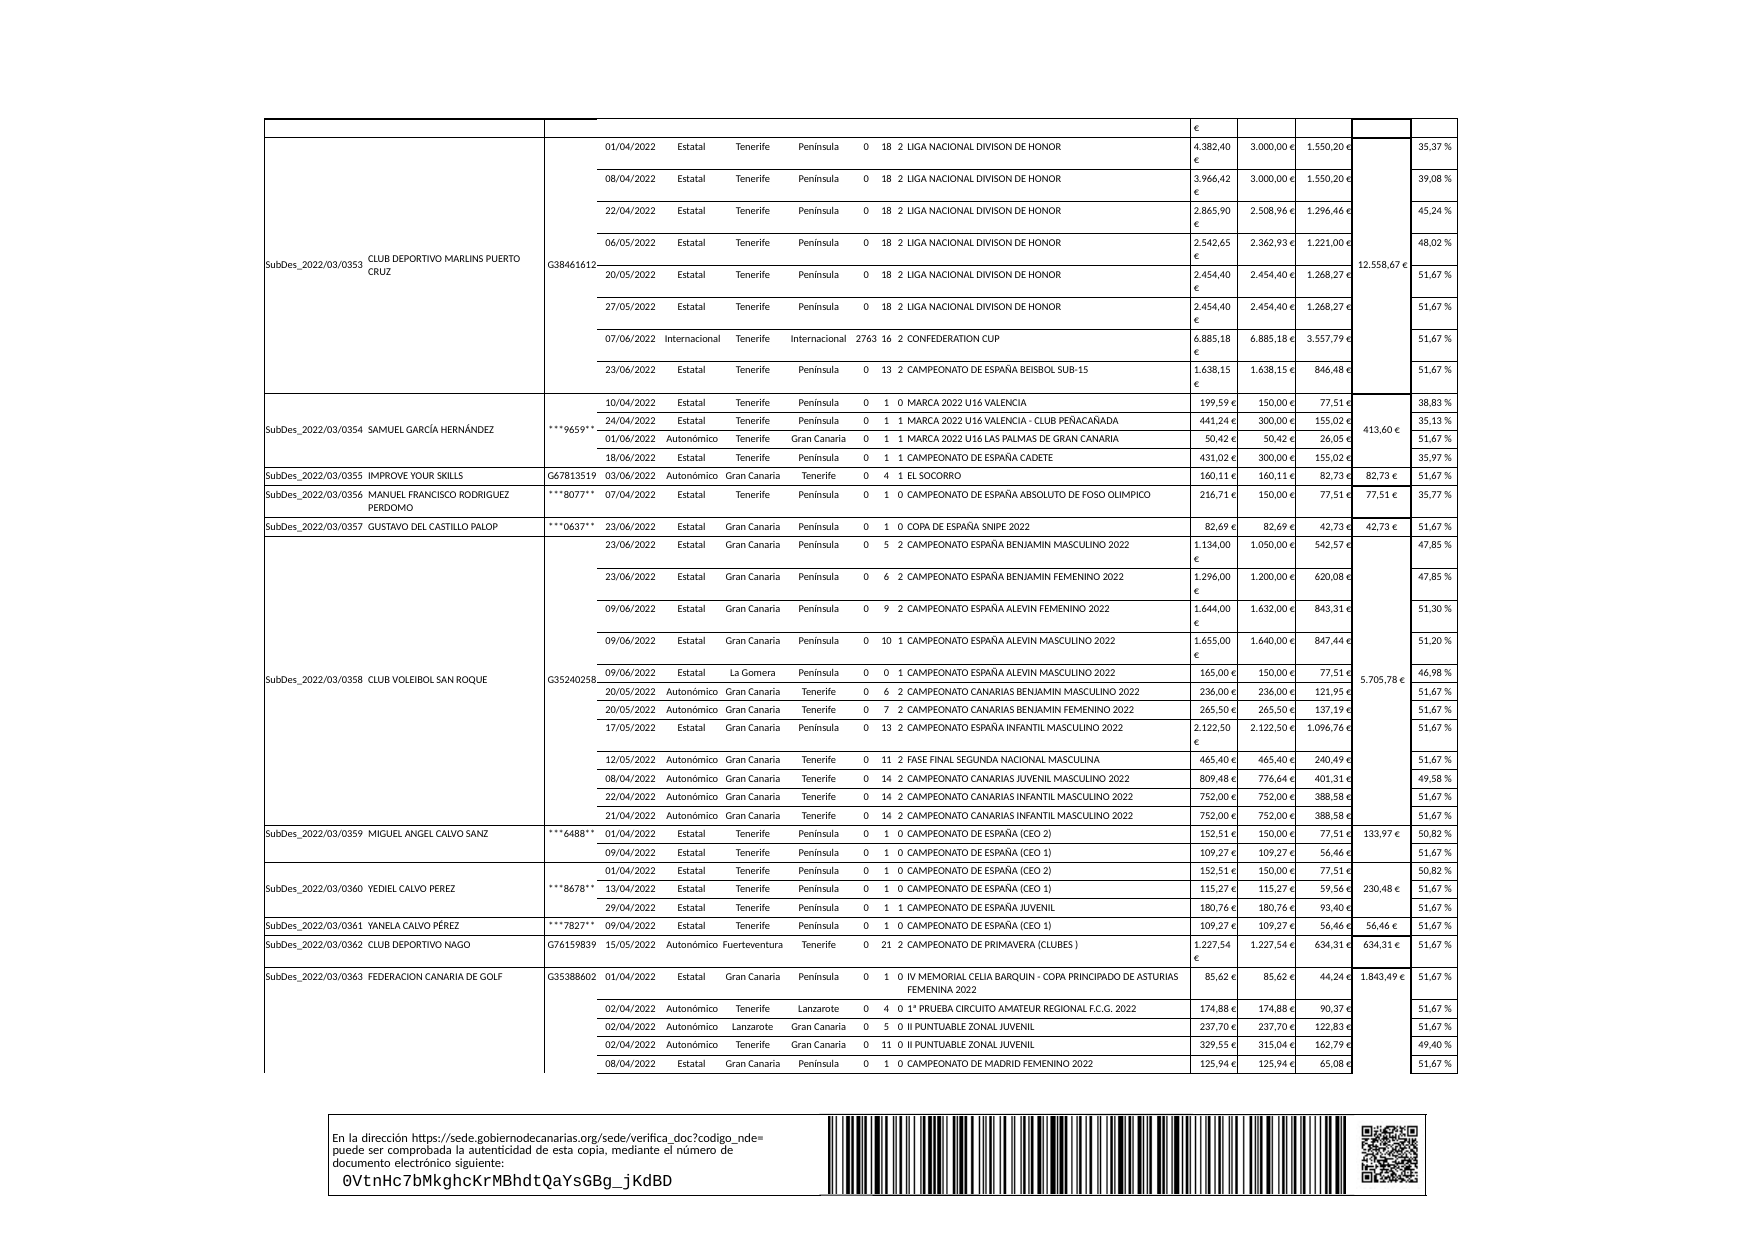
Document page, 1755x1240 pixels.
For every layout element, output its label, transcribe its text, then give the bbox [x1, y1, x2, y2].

table_cell 51,30 % [1412, 601, 1457, 632]
table_cell CAMPEONATO DE ESPAÑA (CEO 1) [906, 881, 1190, 898]
table_cell Gran Canaria [721, 807, 784, 824]
table_cell CAMPEONATO DE ESPAÑA JUVENIL [906, 899, 1190, 917]
table_cell SubDes_2022/03/0357 [265, 518, 367, 536]
table_cell MARCA 2022 U16 VALENCIA - CLUB PEÑACAÑADA [906, 413, 1190, 430]
table_cell Estatal [661, 1056, 721, 1073]
table_cell [1238, 119, 1295, 137]
table_cell 155,02 € [1296, 413, 1351, 430]
table_cell [367, 120, 544, 137]
table_cell Tenerife [784, 936, 853, 967]
table_cell 23/06/2022 [597, 537, 661, 568]
table_cell 137,19 € [1296, 701, 1351, 719]
table_cell 0 [894, 1056, 906, 1073]
table_cell 17/05/2022 [597, 720, 661, 751]
table_cell Tenerife [721, 826, 784, 843]
table_cell CLUB VOLEIBOL SAN ROQUE [367, 537, 544, 824]
table_cell 1 [894, 633, 906, 663]
table_cell Península [784, 601, 853, 632]
table_cell Tenerife [721, 298, 784, 329]
table_cell Gran Canaria [721, 537, 784, 568]
table_cell CAMPEONATO DE ESPAÑA (CEO 1) [906, 844, 1190, 861]
table_cell 0 [854, 449, 878, 467]
table_cell 51,67 % [1412, 899, 1457, 917]
table_cell 315,04 € [1238, 1037, 1295, 1054]
table_cell Estatal [661, 170, 721, 201]
table_cell 47,85 % [1412, 537, 1457, 568]
table_cell LIGA NACIONAL DIVISON DE HONOR [906, 266, 1190, 297]
table_cell 465,40 € [1191, 752, 1237, 769]
table_cell CAMPEONATO DE PRIMAVERA (CLUBES ) [906, 936, 1190, 967]
table_cell 21/04/2022 [597, 807, 661, 824]
table_cell Estatal [661, 266, 721, 297]
table_cell Gran Canaria [721, 468, 784, 485]
table_cell 752,00 € [1191, 789, 1237, 806]
table_cell SubDes_2022/03/0353 [265, 138, 367, 393]
table_cell IV MEMORIAL CELIA BARQUIN - COPA PRINCIPADO DE ASTURIAS FEMENINA 2022 [906, 968, 1190, 999]
table_cell 0 [854, 362, 878, 393]
table_cell 1.096,76 € [1296, 720, 1351, 751]
table_cell 0 [854, 918, 878, 935]
table_cell 56,46 € [1353, 918, 1410, 935]
table_cell 4 [878, 1000, 894, 1018]
table_cell Gran Canaria [721, 770, 784, 788]
table_cell [545, 120, 597, 137]
table_cell SubDes_2022/03/0360 [265, 863, 367, 917]
table_cell 22/04/2022 [597, 789, 661, 806]
table_cell 1.638,15 € [1191, 362, 1237, 393]
table_cell 152,51 € [1191, 826, 1237, 843]
table_cell 5 [878, 1019, 894, 1036]
table_cell 2 [894, 138, 906, 169]
table_cell 3.557,79 € [1296, 330, 1351, 361]
table_cell 0 [854, 807, 878, 824]
table_cell Estatal [661, 202, 721, 233]
table_cell YANELA CALVO PÉREZ [367, 918, 544, 935]
table_cell 11 [878, 1037, 894, 1054]
table_cell 265,50 € [1238, 701, 1295, 719]
table_cell 24/04/2022 [597, 413, 661, 430]
table_cell 0 [854, 968, 878, 999]
table_cell 1 [894, 468, 906, 485]
table_cell 51,67 % [1412, 844, 1457, 861]
table_cell 2.122,50 € [1191, 720, 1237, 751]
table_cell 51,67 % [1412, 918, 1457, 935]
table_cell 3.000,00 € [1238, 138, 1295, 169]
table_cell 843,31 € [1296, 601, 1351, 632]
table_cell 48,02 % [1412, 234, 1457, 265]
table_cell SubDes_2022/03/0358 [265, 537, 367, 824]
table_cell SubDes_2022/03/0354 [265, 394, 367, 467]
table_cell 29/04/2022 [597, 899, 661, 917]
table_cell 02/04/2022 [597, 1019, 661, 1036]
table_cell 42,73 € [1353, 519, 1410, 536]
table_cell Tenerife [721, 863, 784, 880]
table_cell 634,31 € [1296, 936, 1351, 967]
table_cell 1 [878, 881, 894, 898]
table_cell CAMPEONATO ESPAÑA ALEVIN FEMENINO 2022 [906, 601, 1190, 632]
table_cell 1.050,00 € [1238, 537, 1295, 568]
table_cell Estatal [661, 138, 721, 169]
table_cell 3.966,42 € [1191, 170, 1237, 201]
table_cell 51,67 % [1412, 881, 1457, 898]
table_cell 02/04/2022 [597, 1000, 661, 1018]
table_cell 1.268,27 € [1296, 298, 1351, 329]
table_cell 49,58 % [1412, 770, 1457, 788]
table_cell Tenerife [721, 881, 784, 898]
table_cell 47,85 % [1412, 569, 1457, 599]
table_cell 0 [894, 394, 906, 411]
table_cell 1.134,00 € [1191, 537, 1237, 568]
table_cell Estatal [661, 486, 721, 517]
table_cell 0 [854, 569, 878, 599]
table_cell 115,27 € [1191, 881, 1237, 898]
table_cell 2.122,50 € [1238, 720, 1295, 751]
table_cell 240,49 € [1296, 752, 1351, 769]
table_cell 121,95 € [1296, 683, 1351, 700]
table_cell 199,59 € [1191, 394, 1237, 411]
table_cell 150,00 € [1238, 826, 1295, 843]
table_cell CLUB DEPORTIVO NAGO [367, 936, 544, 967]
table_cell 2 [894, 330, 906, 361]
table_cell SubDes_2022/03/0362 [265, 936, 367, 967]
table_cell 01/04/2022 [597, 138, 661, 169]
table_cell MANUEL FRANCISCO RODRIGUEZ PERDOMO [367, 486, 544, 517]
table_cell Tenerife [721, 394, 784, 411]
table_cell Autonómico [661, 683, 721, 700]
table_cell 77,51 € [1353, 487, 1410, 517]
table_cell 0 [854, 826, 878, 843]
table_cell 51,67 % [1412, 701, 1457, 719]
table_cell Tenerife [721, 1037, 784, 1054]
table_cell CAMPEONATO CANARIAS INFANTIL MASCULINO 2022 [906, 807, 1190, 824]
table_cell Estatal [661, 234, 721, 265]
table_cell 09/06/2022 [597, 665, 661, 682]
table_cell MARCA 2022 U16 LAS PALMAS DE GRAN CANARIA [906, 431, 1190, 448]
table_cell 0 [854, 234, 878, 265]
table_cell Tenerife [784, 468, 853, 485]
table_cell 45,24 % [1412, 202, 1457, 233]
table_cell 6.885,18 € [1191, 330, 1237, 361]
table_cell 08/04/2022 [597, 1056, 661, 1073]
table_cell CAMPEONATO DE ESPAÑA (CEO 2) [906, 863, 1190, 880]
table_cell 1 [878, 1056, 894, 1073]
table_cell 0 [854, 170, 878, 201]
table_cell GUSTAVO DEL CASTILLO PALOP [367, 518, 544, 536]
table_cell Península [784, 202, 853, 233]
table_cell 2.454,40 € [1191, 298, 1237, 329]
table_cell 0 [894, 1000, 906, 1018]
table_cell 125,94 € [1238, 1056, 1295, 1073]
table_cell 18 [878, 138, 894, 169]
table_cell LIGA NACIONAL DIVISON DE HONOR [906, 138, 1190, 169]
table_cell CONFEDERATION CUP [906, 330, 1190, 361]
table_cell Península [784, 863, 853, 880]
table_cell Tenerife [784, 789, 853, 806]
table_cell Península [784, 665, 853, 682]
table_cell [878, 119, 894, 137]
table_cell 0 [854, 394, 878, 411]
table_cell Península [784, 918, 853, 935]
table_cell [1412, 119, 1457, 137]
table_cell Estatal [661, 601, 721, 632]
table_cell IMPROVE YOUR SKILLS [367, 468, 544, 485]
table_cell 1 [894, 431, 906, 448]
table_cell Gran Canaria [721, 789, 784, 806]
table_cell 77,51 € [1296, 826, 1351, 843]
table_cell 150,00 € [1238, 486, 1295, 517]
table_cell Estatal [661, 720, 721, 751]
table_cell 90,37 € [1296, 1000, 1351, 1018]
table_cell Estatal [661, 362, 721, 393]
table_cell 51,20 % [1412, 633, 1457, 663]
table_cell 160,11 € [1238, 468, 1295, 485]
table_cell SubDes_2022/03/0355 [265, 468, 367, 485]
table_cell Tenerife [721, 431, 784, 448]
table_cell 0 [854, 770, 878, 788]
table_cell G38461612 [545, 138, 597, 393]
table_cell Lanzarote [784, 1000, 853, 1018]
table_cell 16 [878, 330, 894, 361]
table_cell 23/06/2022 [597, 362, 661, 393]
table_cell 441,24 € [1191, 413, 1237, 430]
table_cell Península [784, 881, 853, 898]
table_cell Gran Canaria [721, 752, 784, 769]
table_cell 10 [878, 633, 894, 663]
table_cell Autonómico [661, 1000, 721, 1018]
table_cell 1.550,20 € [1296, 138, 1351, 169]
table_cell 0 [854, 537, 878, 568]
table_cell CAMPEONATO ESPAÑA INFANTIL MASCULINO 2022 [906, 720, 1190, 751]
table_cell 0 [894, 486, 906, 517]
table_cell 51,67 % [1412, 936, 1457, 967]
table_cell 18 [878, 170, 894, 201]
table_cell G67813519 [545, 468, 597, 485]
table_cell 401,31 € [1296, 770, 1351, 788]
table_cell 18/06/2022 [597, 449, 661, 467]
table_cell 50,82 % [1412, 826, 1457, 843]
table_cell 1.296,00 € [1191, 569, 1237, 599]
table_cell Tenerife [721, 234, 784, 265]
table_cell 2 [894, 266, 906, 297]
table_cell CAMPEONATO ESPAÑA BENJAMIN MASCULINO 2022 [906, 537, 1190, 568]
table_cell 56,46 € [1296, 918, 1351, 935]
table_cell Península [784, 899, 853, 917]
table_cell 237,70 € [1238, 1019, 1295, 1036]
table_cell Estatal [661, 881, 721, 898]
table_cell 0 [854, 202, 878, 233]
table_cell 150,00 € [1238, 863, 1295, 880]
table_cell Tenerife [784, 683, 853, 700]
table_cell Tenerife [721, 330, 784, 361]
table_cell 0 [894, 1037, 906, 1054]
table_cell 42,73 € [1296, 518, 1351, 536]
table_cell 11 [878, 752, 894, 769]
table_cell 1.644,00 € [1191, 601, 1237, 632]
table_cell 1.296,46 € [1296, 202, 1351, 233]
table_cell Gran Canaria [784, 1019, 853, 1036]
table_cell Estatal [661, 899, 721, 917]
table_cell Gran Canaria [721, 701, 784, 719]
table_cell CAMPEONATO CANARIAS BENJAMIN FEMENINO 2022 [906, 701, 1190, 719]
table_cell 174,88 € [1191, 1000, 1237, 1018]
table_cell La Gomera [721, 665, 784, 682]
table_cell Tenerife [721, 449, 784, 467]
table_cell 388,58 € [1296, 789, 1351, 806]
table_cell Autonómico [661, 1019, 721, 1036]
table_cell 1 [894, 665, 906, 682]
table_cell 07/06/2022 [597, 330, 661, 361]
table_cell 51,67 % [1412, 807, 1457, 824]
table_cell 1.268,27 € [1296, 266, 1351, 297]
table_cell CAMPEONATO ESPAÑA BENJAMIN FEMENINO 2022 [906, 569, 1190, 599]
table_cell Autonómico [661, 468, 721, 485]
table_cell CAMPEONATO ESPAÑA ALEVIN MASCULINO 2022 [906, 665, 1190, 682]
table_cell 2.454,40 € [1191, 266, 1237, 297]
table_cell 634,31 € [1353, 937, 1410, 967]
table_cell 18 [878, 266, 894, 297]
table_cell Península [784, 968, 853, 999]
table_cell 49,40 % [1412, 1037, 1457, 1054]
table_cell 236,00 € [1238, 683, 1295, 700]
table_cell CLUB DEPORTIVO MARLINS PUERTO CRUZ [367, 138, 544, 393]
table_cell 12.558,67 € [1353, 139, 1410, 393]
table_cell 02/04/2022 [597, 1037, 661, 1054]
table_cell 13/04/2022 [597, 881, 661, 898]
table_cell 82,73 € [1296, 468, 1351, 485]
table_cell 3.000,00 € [1238, 170, 1295, 201]
table_cell Autonómico [661, 936, 721, 967]
table_cell 18 [878, 298, 894, 329]
table_cell 180,76 € [1191, 899, 1237, 917]
table_cell 4 [878, 468, 894, 485]
table_cell 14 [878, 807, 894, 824]
table_cell SubDes_2022/03/0363 [265, 968, 367, 1073]
table_cell 6.885,18 € [1238, 330, 1295, 361]
table_cell 0 [854, 1019, 878, 1036]
table_cell 0 [854, 752, 878, 769]
table_cell 50,42 € [1238, 431, 1295, 448]
table_cell 413,60 € [1353, 395, 1410, 467]
table_cell Estatal [661, 537, 721, 568]
table_cell 0 [854, 665, 878, 682]
table_cell Autonómico [661, 1037, 721, 1054]
table_cell 77,51 € [1296, 863, 1351, 880]
table_cell Internacional [784, 330, 853, 361]
table_cell ***0637** [545, 518, 597, 536]
table_cell 2 [894, 936, 906, 967]
table_cell Estatal [661, 633, 721, 663]
table_cell 51,67 % [1412, 1056, 1457, 1073]
table_cell 22/04/2022 [597, 202, 661, 233]
table_cell Península [784, 394, 853, 411]
table_cell Península [784, 826, 853, 843]
table_cell 0 [854, 844, 878, 861]
table_cell 1 [878, 449, 894, 467]
table_cell [265, 120, 367, 137]
table_cell [597, 119, 661, 137]
table_cell 0 [894, 844, 906, 861]
table_cell Tenerife [721, 202, 784, 233]
table_cell 35,13 % [1412, 413, 1457, 430]
table_cell Tenerife [721, 413, 784, 430]
table_cell 1 [894, 413, 906, 430]
table_cell 1 [878, 844, 894, 861]
table_cell 51,67 % [1412, 683, 1457, 700]
table_cell 77,51 € [1296, 394, 1351, 411]
table_cell 82,69 € [1191, 518, 1237, 536]
table_cell 23/06/2022 [597, 518, 661, 536]
table_cell SubDes_2022/03/0359 [265, 826, 367, 861]
table_cell 51,67 % [1412, 1000, 1457, 1018]
table_cell 265,50 € [1191, 701, 1237, 719]
table_cell 10/04/2022 [597, 394, 661, 411]
table_cell 1 [878, 918, 894, 935]
table_cell 0 [894, 826, 906, 843]
table_cell 236,00 € [1191, 683, 1237, 700]
table_cell 230,48 € [1353, 863, 1410, 917]
table_cell 20/05/2022 [597, 683, 661, 700]
table_cell Estatal [661, 298, 721, 329]
table_cell ***7827** [545, 918, 597, 935]
table_cell 77,51 € [1296, 486, 1351, 517]
table_cell 329,55 € [1191, 1037, 1237, 1054]
table_cell LIGA NACIONAL DIVISON DE HONOR [906, 170, 1190, 201]
table_cell 03/06/2022 [597, 468, 661, 485]
table_cell Estatal [661, 569, 721, 599]
table_cell 150,00 € [1238, 665, 1295, 682]
table_cell 08/04/2022 [597, 770, 661, 788]
table_cell 165,00 € [1191, 665, 1237, 682]
table_cell 1.638,15 € [1238, 362, 1295, 393]
table_cell 160,11 € [1191, 468, 1237, 485]
table_cell 35,37 % [1412, 138, 1457, 169]
table_cell 133,97 € [1353, 826, 1410, 861]
table_cell Península [784, 362, 853, 393]
table_cell 109,27 € [1238, 918, 1295, 935]
table_cell Estatal [661, 968, 721, 999]
table_cell Península [784, 266, 853, 297]
table_cell 1 [894, 449, 906, 467]
table_cell 23/06/2022 [597, 569, 661, 599]
table_cell Tenerife [721, 170, 784, 201]
table_cell 155,02 € [1296, 449, 1351, 467]
table_cell 14 [878, 789, 894, 806]
table_cell 2 [894, 569, 906, 599]
table_cell 0 [854, 468, 878, 485]
table_cell YEDIEL CALVO PEREZ [367, 863, 544, 917]
table_cell 5 [878, 537, 894, 568]
table_cell Tenerife [721, 138, 784, 169]
table_cell 39,08 % [1412, 170, 1457, 201]
table_cell Tenerife [784, 701, 853, 719]
table_cell 0 [854, 633, 878, 663]
table_cell ***9659** [545, 394, 597, 467]
table_cell Península [784, 413, 853, 430]
table_cell 26,05 € [1296, 431, 1351, 448]
table_cell 2.508,96 € [1238, 202, 1295, 233]
table_cell CAMPEONATO CANARIAS INFANTIL MASCULINO 2022 [906, 789, 1190, 806]
table_cell 09/06/2022 [597, 601, 661, 632]
table_cell Estatal [661, 518, 721, 536]
table_cell II PUNTUABLE ZONAL JUVENIL [906, 1037, 1190, 1054]
table_cell 300,00 € [1238, 413, 1295, 430]
table_cell 46,98 % [1412, 665, 1457, 682]
table_cell COPA DE ESPAÑA SNIPE 2022 [906, 518, 1190, 536]
table_cell Península [784, 569, 853, 599]
table_cell 0 [894, 918, 906, 935]
table_cell 38,83 % [1412, 394, 1457, 411]
table_cell 51,67 % [1412, 518, 1457, 536]
table_cell 0 [854, 266, 878, 297]
table_cell Estatal [661, 844, 721, 861]
table_cell 1.632,00 € [1238, 601, 1295, 632]
table_cell 20/05/2022 [597, 266, 661, 297]
table_cell 5.705,78 € [1353, 537, 1410, 824]
table_cell 59,56 € [1296, 881, 1351, 898]
table_cell [661, 119, 721, 137]
table_cell 2763 [854, 330, 878, 361]
table_cell 2 [894, 720, 906, 751]
table_cell 109,27 € [1191, 918, 1237, 935]
table_cell 115,27 € [1238, 881, 1295, 898]
table_cell Gran Canaria [721, 633, 784, 663]
table_cell 21 [878, 936, 894, 967]
table_cell 847,44 € [1296, 633, 1351, 663]
table_cell Península [784, 633, 853, 663]
table_cell 0 [878, 665, 894, 682]
table_cell 01/04/2022 [597, 968, 661, 999]
table_cell 1.200,00 € [1238, 569, 1295, 599]
table_cell 0 [854, 899, 878, 917]
table_cell Gran Canaria [721, 601, 784, 632]
table_cell Tenerife [784, 752, 853, 769]
table_cell 51,67 % [1412, 968, 1457, 999]
table_cell 13 [878, 720, 894, 751]
table_cell 12/05/2022 [597, 752, 661, 769]
table_cell 1 [878, 863, 894, 880]
table_cell 09/06/2022 [597, 633, 661, 663]
table_cell Estatal [661, 665, 721, 682]
table_cell 1.221,00 € [1296, 234, 1351, 265]
table_cell 1 [878, 431, 894, 448]
table_cell 162,79 € [1296, 1037, 1351, 1054]
table_cell Gran Canaria [721, 518, 784, 536]
table_cell 06/05/2022 [597, 234, 661, 265]
table_cell Tenerife [721, 266, 784, 297]
table_cell [894, 119, 906, 137]
table_cell Autonómico [661, 431, 721, 448]
table_cell II PUNTUABLE ZONAL JUVENIL [906, 1019, 1190, 1036]
table_cell Gran Canaria [784, 1037, 853, 1054]
table_cell 35,97 % [1412, 449, 1457, 467]
table_cell 0 [854, 936, 878, 967]
table_cell 0 [894, 1019, 906, 1036]
table_cell 08/04/2022 [597, 170, 661, 201]
table_cell CAMPEONATO ESPAÑA ALEVIN MASCULINO 2022 [906, 633, 1190, 663]
table_cell 2 [894, 683, 906, 700]
table_cell [721, 119, 784, 137]
table_cell 150,00 € [1238, 394, 1295, 411]
table_cell 152,51 € [1191, 863, 1237, 880]
table_cell 0 [854, 863, 878, 880]
table_cell 0 [854, 1000, 878, 1018]
table_cell LIGA NACIONAL DIVISON DE HONOR [906, 202, 1190, 233]
table_cell Península [784, 720, 853, 751]
table_cell Península [784, 234, 853, 265]
table_cell 51,67 % [1412, 720, 1457, 751]
table_cell 1.227,54 € [1238, 936, 1295, 967]
table_cell [1353, 120, 1410, 137]
table_cell 431,02 € [1191, 449, 1237, 467]
table_cell FASE FINAL SEGUNDA NACIONAL MASCULINA [906, 752, 1190, 769]
table_cell 0 [854, 601, 878, 632]
table_cell 1.640,00 € [1238, 633, 1295, 663]
table_cell 14 [878, 770, 894, 788]
table_cell 0 [854, 1037, 878, 1054]
table_cell EL SOCORRO [906, 468, 1190, 485]
table_cell 1 [878, 826, 894, 843]
table_cell Estatal [661, 394, 721, 411]
table_cell LIGA NACIONAL DIVISON DE HONOR [906, 298, 1190, 329]
table_cell Tenerife [784, 770, 853, 788]
table_cell Gran Canaria [721, 968, 784, 999]
table_cell 0 [854, 413, 878, 430]
table_cell 0 [854, 298, 878, 329]
table_cell 1.655,00 € [1191, 633, 1237, 663]
table_cell 51,67 % [1412, 431, 1457, 448]
table_cell 174,88 € [1238, 1000, 1295, 1018]
table_cell 0 [894, 968, 906, 999]
table_cell G35240258 [545, 537, 597, 824]
table_cell 620,08 € [1296, 569, 1351, 599]
table_cell 1 [878, 968, 894, 999]
table_cell 300,00 € [1238, 449, 1295, 467]
table_cell 0 [894, 518, 906, 536]
table_cell 35,77 % [1412, 486, 1457, 517]
table_cell 388,58 € [1296, 807, 1351, 824]
table_cell LIGA NACIONAL DIVISON DE HONOR [906, 234, 1190, 265]
table_cell 125,94 € [1191, 1056, 1237, 1073]
table_cell Estatal [661, 413, 721, 430]
table_cell Gran Canaria [721, 683, 784, 700]
table_cell 2 [894, 537, 906, 568]
table_cell 18 [878, 202, 894, 233]
table_cell ***8678** [545, 863, 597, 917]
table_cell Estatal [661, 826, 721, 843]
table_cell Autonómico [661, 752, 721, 769]
table_cell Península [784, 537, 853, 568]
table_cell Gran Canaria [721, 720, 784, 751]
table_cell 0 [854, 789, 878, 806]
table_cell 2 [894, 170, 906, 201]
table_cell Península [784, 1056, 853, 1073]
table_cell Península [784, 298, 853, 329]
table_cell 0 [854, 518, 878, 536]
table_cell 465,40 € [1238, 752, 1295, 769]
table_cell 0 [854, 701, 878, 719]
table_cell 44,24 € [1296, 968, 1351, 999]
table_cell Tenerife [721, 918, 784, 935]
table_cell 50,42 € [1191, 431, 1237, 448]
table_cell 1 [878, 518, 894, 536]
table_cell 2 [894, 789, 906, 806]
table_cell 0 [854, 486, 878, 517]
table_cell Fuerteventura [721, 936, 784, 967]
table_cell Estatal [661, 449, 721, 467]
table_cell Tenerife [784, 807, 853, 824]
table_cell ***6488** [545, 826, 597, 861]
table_cell 1 [878, 899, 894, 917]
table_cell CAMPEONATO DE ESPAÑA (CEO 1) [906, 918, 1190, 935]
table_cell Península [784, 518, 853, 536]
table_cell 85,62 € [1238, 968, 1295, 999]
table_cell 109,27 € [1191, 844, 1237, 861]
table_cell 0 [854, 138, 878, 169]
table_cell Autonómico [661, 789, 721, 806]
table_cell 0 [854, 720, 878, 751]
table_cell Tenerife [721, 486, 784, 517]
table_cell 2 [894, 701, 906, 719]
table_cell Tenerife [721, 899, 784, 917]
table_cell 0 [854, 683, 878, 700]
table_cell 122,83 € [1296, 1019, 1351, 1036]
table_cell 01/04/2022 [597, 863, 661, 880]
table_cell 27/05/2022 [597, 298, 661, 329]
table_cell CAMPEONATO DE ESPAÑA CADETE [906, 449, 1190, 467]
table_cell Tenerife [721, 844, 784, 861]
table_cell 82,69 € [1238, 518, 1295, 536]
table_cell 1 [894, 899, 906, 917]
table_cell CAMPEONATO DE ESPAÑA BEISBOL SUB-15 [906, 362, 1190, 393]
table_cell 752,00 € [1191, 807, 1237, 824]
table_cell € [1191, 119, 1237, 137]
table_cell 51,67 % [1412, 468, 1457, 485]
table_cell Autonómico [661, 701, 721, 719]
table_cell Península [784, 449, 853, 467]
table_cell 18 [878, 234, 894, 265]
table_cell 2 [894, 202, 906, 233]
table_cell 51,67 % [1412, 752, 1457, 769]
table_cell 1.227,54 € [1191, 936, 1237, 967]
table_cell 2 [894, 362, 906, 393]
table_cell 20/05/2022 [597, 701, 661, 719]
table_cell 752,00 € [1238, 789, 1295, 806]
table_cell 216,71 € [1191, 486, 1237, 517]
table_cell G76159839 [545, 936, 597, 967]
table_cell Península [784, 486, 853, 517]
table_cell 0 [854, 431, 878, 448]
table_cell 51,67 % [1412, 362, 1457, 393]
table_cell 2 [894, 752, 906, 769]
table_cell Estatal [661, 863, 721, 880]
table_cell 85,62 € [1191, 968, 1237, 999]
table_cell [906, 119, 1190, 137]
table_cell 2 [894, 601, 906, 632]
table_cell 0 [894, 863, 906, 880]
table_cell 82,73 € [1353, 468, 1410, 485]
table_cell 15/05/2022 [597, 936, 661, 967]
table_cell 65,08 € [1296, 1056, 1351, 1073]
table_cell Autonómico [661, 770, 721, 788]
table_cell Tenerife [721, 1000, 784, 1018]
table_cell SubDes_2022/03/0361 [265, 918, 367, 935]
table_cell 1ª PRUEBA CIRCUITO AMATEUR REGIONAL F.C.G. 2022 [906, 1000, 1190, 1018]
table_cell 1.550,20 € [1296, 170, 1351, 201]
table_cell 07/04/2022 [597, 486, 661, 517]
table_cell 56,46 € [1296, 844, 1351, 861]
table_cell Autonómico [661, 807, 721, 824]
table_cell 2.454,40 € [1238, 298, 1295, 329]
table_cell 77,51 € [1296, 665, 1351, 682]
table_cell [784, 119, 853, 137]
table_cell SubDes_2022/03/0356 [265, 486, 367, 517]
table_cell 2 [894, 770, 906, 788]
table_cell Estatal [661, 918, 721, 935]
table_cell 9 [878, 601, 894, 632]
table_cell 237,70 € [1191, 1019, 1237, 1036]
table_cell MARCA 2022 U16 VALENCIA [906, 394, 1190, 411]
table_cell 1 [878, 486, 894, 517]
table_cell 01/04/2022 [597, 826, 661, 843]
table_cell G35388602 [545, 968, 597, 1073]
table_cell 2 [894, 807, 906, 824]
table_cell SAMUEL GARCÍA HERNÁNDEZ [367, 394, 544, 467]
table_cell CAMPEONATO CANARIAS BENJAMIN MASCULINO 2022 [906, 683, 1190, 700]
table_cell [1296, 119, 1351, 137]
table_cell 180,76 € [1238, 899, 1295, 917]
table_cell Internacional [661, 330, 721, 361]
table_cell 50,82 % [1412, 863, 1457, 880]
table_cell Lanzarote [721, 1019, 784, 1036]
table_cell CAMPEONATO CANARIAS JUVENIL MASCULINO 2022 [906, 770, 1190, 788]
table_cell 2.865,90 € [1191, 202, 1237, 233]
table_cell 109,27 € [1238, 844, 1295, 861]
table_cell Península [784, 844, 853, 861]
table_cell 51,67 % [1412, 330, 1457, 361]
table_cell MIGUEL ANGEL CALVO SANZ [367, 826, 544, 861]
table_cell 846,48 € [1296, 362, 1351, 393]
table_cell 2.362,93 € [1238, 234, 1295, 265]
table_cell 752,00 € [1238, 807, 1295, 824]
table_cell ***8077** [545, 486, 597, 517]
table_cell 2.542,65 € [1191, 234, 1237, 265]
table_cell CAMPEONATO DE ESPAÑA (CEO 2) [906, 826, 1190, 843]
table_cell 6 [878, 683, 894, 700]
table_cell Gran Canaria [721, 569, 784, 599]
table_cell 6 [878, 569, 894, 599]
table_cell Gran Canaria [721, 1056, 784, 1073]
table_cell 01/06/2022 [597, 431, 661, 448]
table_cell 09/04/2022 [597, 918, 661, 935]
table_cell 0 [854, 1056, 878, 1073]
table_cell 542,57 € [1296, 537, 1351, 568]
table_cell Gran Canaria [784, 431, 853, 448]
table_cell 1 [878, 413, 894, 430]
table_cell 4.382,40 € [1191, 138, 1237, 169]
table_cell Península [784, 170, 853, 201]
table_cell 2.454,40 € [1238, 266, 1295, 297]
table_cell 51,67 % [1412, 1019, 1457, 1036]
table_cell FEDERACION CANARIA DE GOLF [367, 968, 544, 1073]
table_cell 2 [894, 298, 906, 329]
table_cell 0 [854, 881, 878, 898]
table_cell Península [784, 138, 853, 169]
table_cell 776,64 € [1238, 770, 1295, 788]
table_cell 809,48 € [1191, 770, 1237, 788]
table_cell Tenerife [721, 362, 784, 393]
table_cell 51,67 % [1412, 266, 1457, 297]
table_cell 13 [878, 362, 894, 393]
table_cell 2 [894, 234, 906, 265]
table_cell 51,67 % [1412, 789, 1457, 806]
table_cell 09/04/2022 [597, 844, 661, 861]
table_cell [854, 119, 878, 137]
table_cell 7 [878, 701, 894, 719]
table_cell 1.843,49 € [1353, 969, 1410, 1073]
table_cell 0 [894, 881, 906, 898]
table_cell CAMPEONATO DE ESPAÑA ABSOLUTO DE FOSO OLIMPICO [906, 486, 1190, 517]
table_cell 51,67 % [1412, 298, 1457, 329]
table_cell 93,40 € [1296, 899, 1351, 917]
table_cell CAMPEONATO DE MADRID FEMENINO 2022 [906, 1056, 1190, 1073]
table_cell 1 [878, 394, 894, 411]
